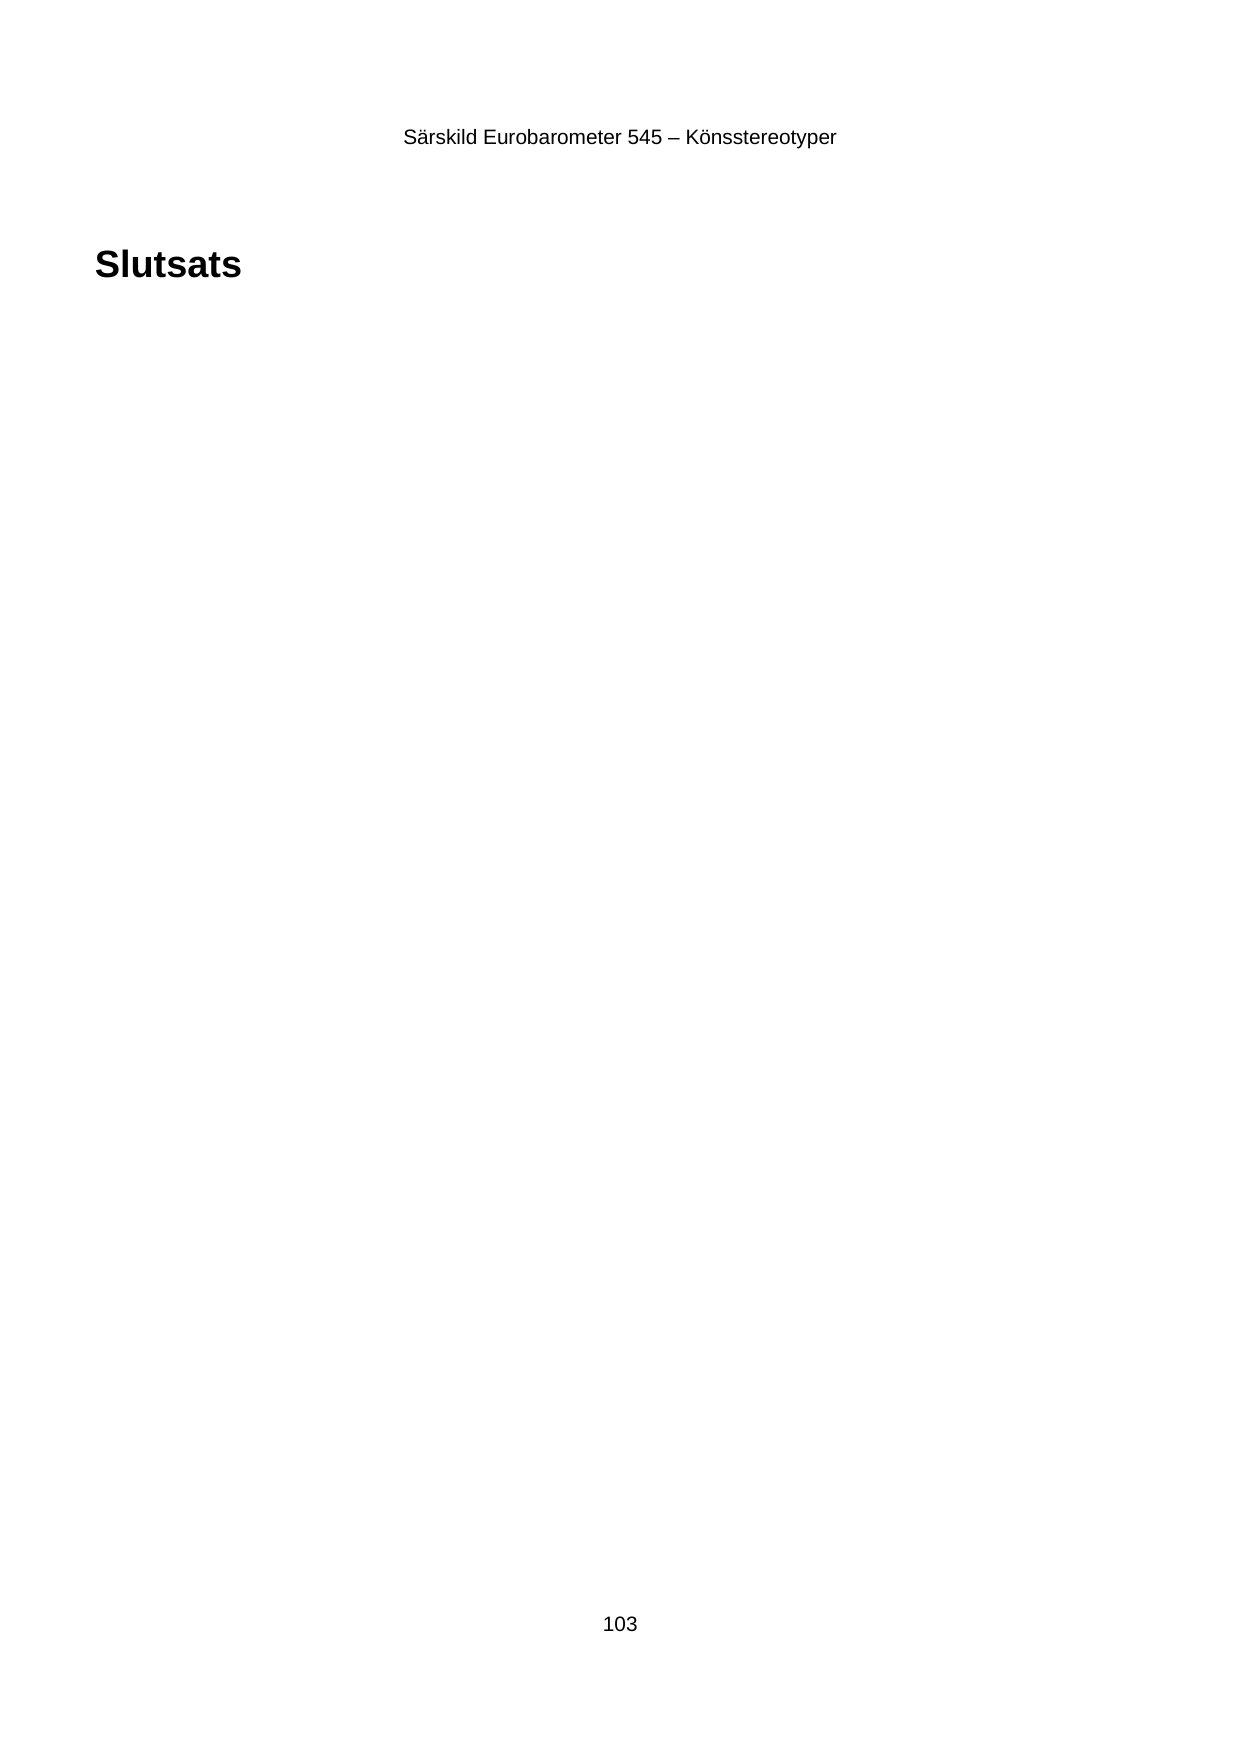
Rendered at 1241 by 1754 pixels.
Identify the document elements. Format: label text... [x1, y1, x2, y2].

subtitle Slutsats [94, 242, 1146, 285]
